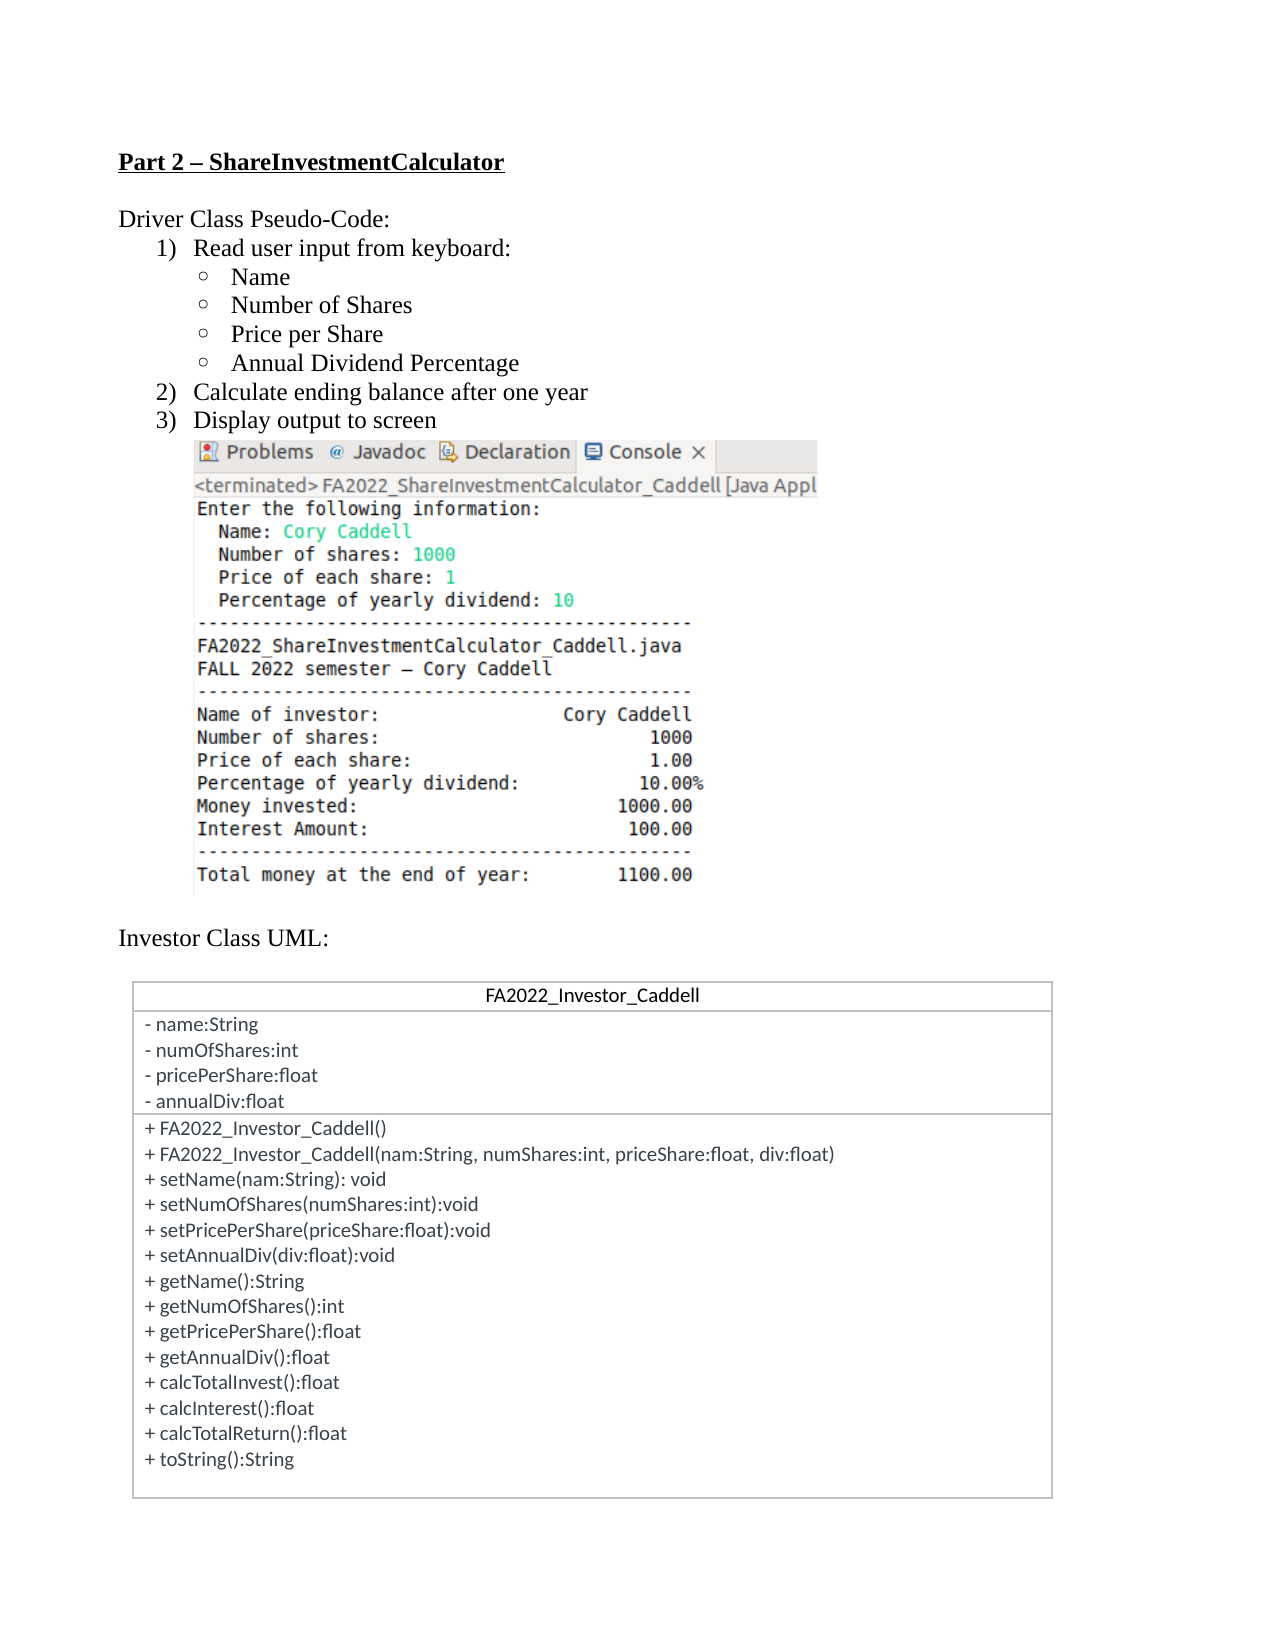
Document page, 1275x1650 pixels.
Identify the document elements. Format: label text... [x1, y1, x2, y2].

table_cell - name:String - numOfShares:int - pricePerShare:float - annualDiv:float [134, 1012, 1051, 1113]
text Investor Class UML: [118, 923, 1157, 952]
table_cell + FA2022_Investor_Caddell() + FA2022_Investor_Caddell(nam:String, numShares:int, priceShare:float, div:float) + setName(nam:String): void + setNumOfShares(numShares:int):void + setPricePerShare(priceShare:float):void + setAnnualDiv(div:float):void + getName():String + getNumOfShares():int + getPricePerShare():float + getAnnualDiv():float + calcTotalInvest():float + calcInterest():float + calcTotalReturn():float + toString():String [134, 1115, 1051, 1471]
list Calculate ending balance after one year [156, 377, 1157, 406]
text Part 2 – ShareInvestmentCalculator [118, 147, 1157, 176]
list Number of Shares [193, 291, 1157, 319]
list Display output to screen [156, 406, 1157, 434]
picture [193, 440, 818, 896]
list Read user input from keyboard: [156, 233, 1157, 262]
list Price per Share [193, 319, 1157, 348]
text Driver Class Pseudo-Code: [118, 204, 1157, 233]
list Name [193, 262, 1157, 291]
list Annual Dividend Percentage [193, 348, 1157, 377]
table_header FA2022_Investor_Caddell [134, 983, 1051, 1009]
table_cell [134, 1471, 1051, 1497]
